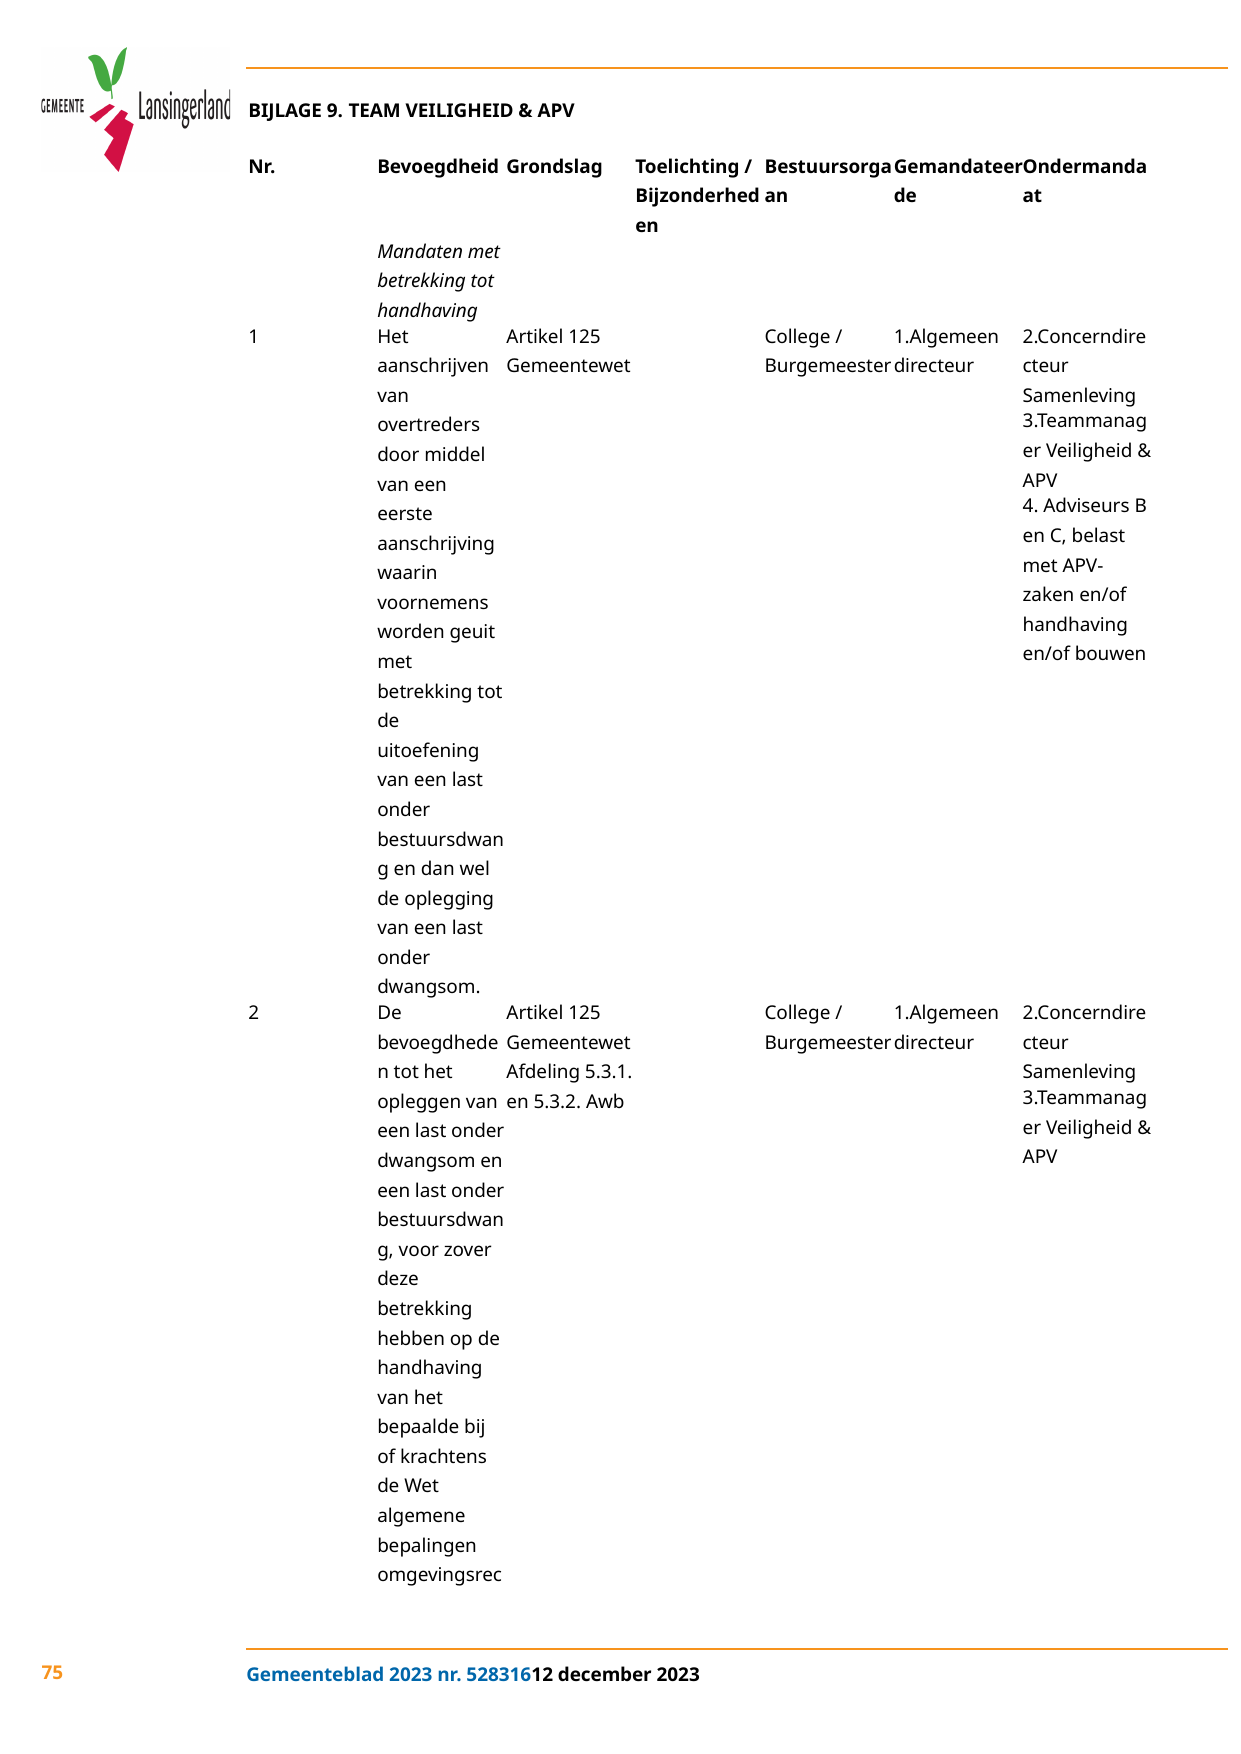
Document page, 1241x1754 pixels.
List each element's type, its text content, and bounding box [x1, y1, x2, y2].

table_cell College / Burgemeester [764, 999, 893, 1587]
table_cell [635, 238, 764, 323]
table_cell [248, 238, 377, 323]
table_cell 1.Algemeen directeur [894, 323, 1022, 999]
table_cell [894, 238, 1022, 323]
table_cell Het aanschrijven van overtreders door middel van een eerste aanschrijving waarin voornemens worden geuit met betrekking tot de uitoefening van een last onder bestuursdwang en dan wel de oplegging van een last onder dwangsom. [377, 323, 506, 999]
table_header Nr. [248, 153, 377, 238]
table_cell 3.Teammanager Veiligheid & APV [1023, 408, 1152, 493]
table_cell [635, 323, 764, 999]
table_cell 3.Teammanager Veiligheid & APV [1023, 1084, 1152, 1587]
table_cell 1 [248, 323, 377, 999]
text BIJLAGE 9. TEAM VEILIGHEID & APV [248, 95, 1152, 123]
table_cell Artikel 125 Gemeentewet [506, 323, 635, 999]
table_cell De bevoegdheden tot het opleggen van een last onder dwangsom en een last onder bestuursdwang, voor zover deze betrekking hebben op de handhaving van het bepaalde bij of krachtens de Wet algemene bepalingen omgevingsrec [377, 999, 506, 1587]
table_header Gemandateerde [894, 153, 1022, 238]
table_cell 2.Concerndirecteur Samenleving [1023, 999, 1152, 1084]
table_cell [1023, 238, 1152, 323]
table_header Grondslag [506, 153, 635, 238]
table_cell Artikel 125 Gemeentewet Afdeling 5.3.1. en 5.3.2. Awb [506, 999, 635, 1587]
table_header Bevoegdheid [377, 153, 506, 238]
table_cell 4. Adviseurs B en C, belast met APV-zaken en/of handhaving en/of bouwen [1023, 493, 1152, 999]
table_cell [764, 238, 893, 323]
table_cell 1.Algemeen directeur [894, 999, 1022, 1587]
table_header Toelichting / Bijzonderheden [635, 153, 764, 238]
table_cell College / Burgemeester [764, 323, 893, 999]
table_cell [506, 238, 635, 323]
table_header Ondermandaat [1023, 153, 1152, 238]
picture [41, 47, 231, 172]
table_cell 2.Concerndirecteur Samenleving [1023, 323, 1152, 408]
table_header Bestuursorgaan [764, 153, 893, 238]
table_cell 2 [248, 999, 377, 1587]
table_cell [635, 999, 764, 1587]
table_cell Mandaten met betrekking tot handhaving [377, 238, 506, 323]
